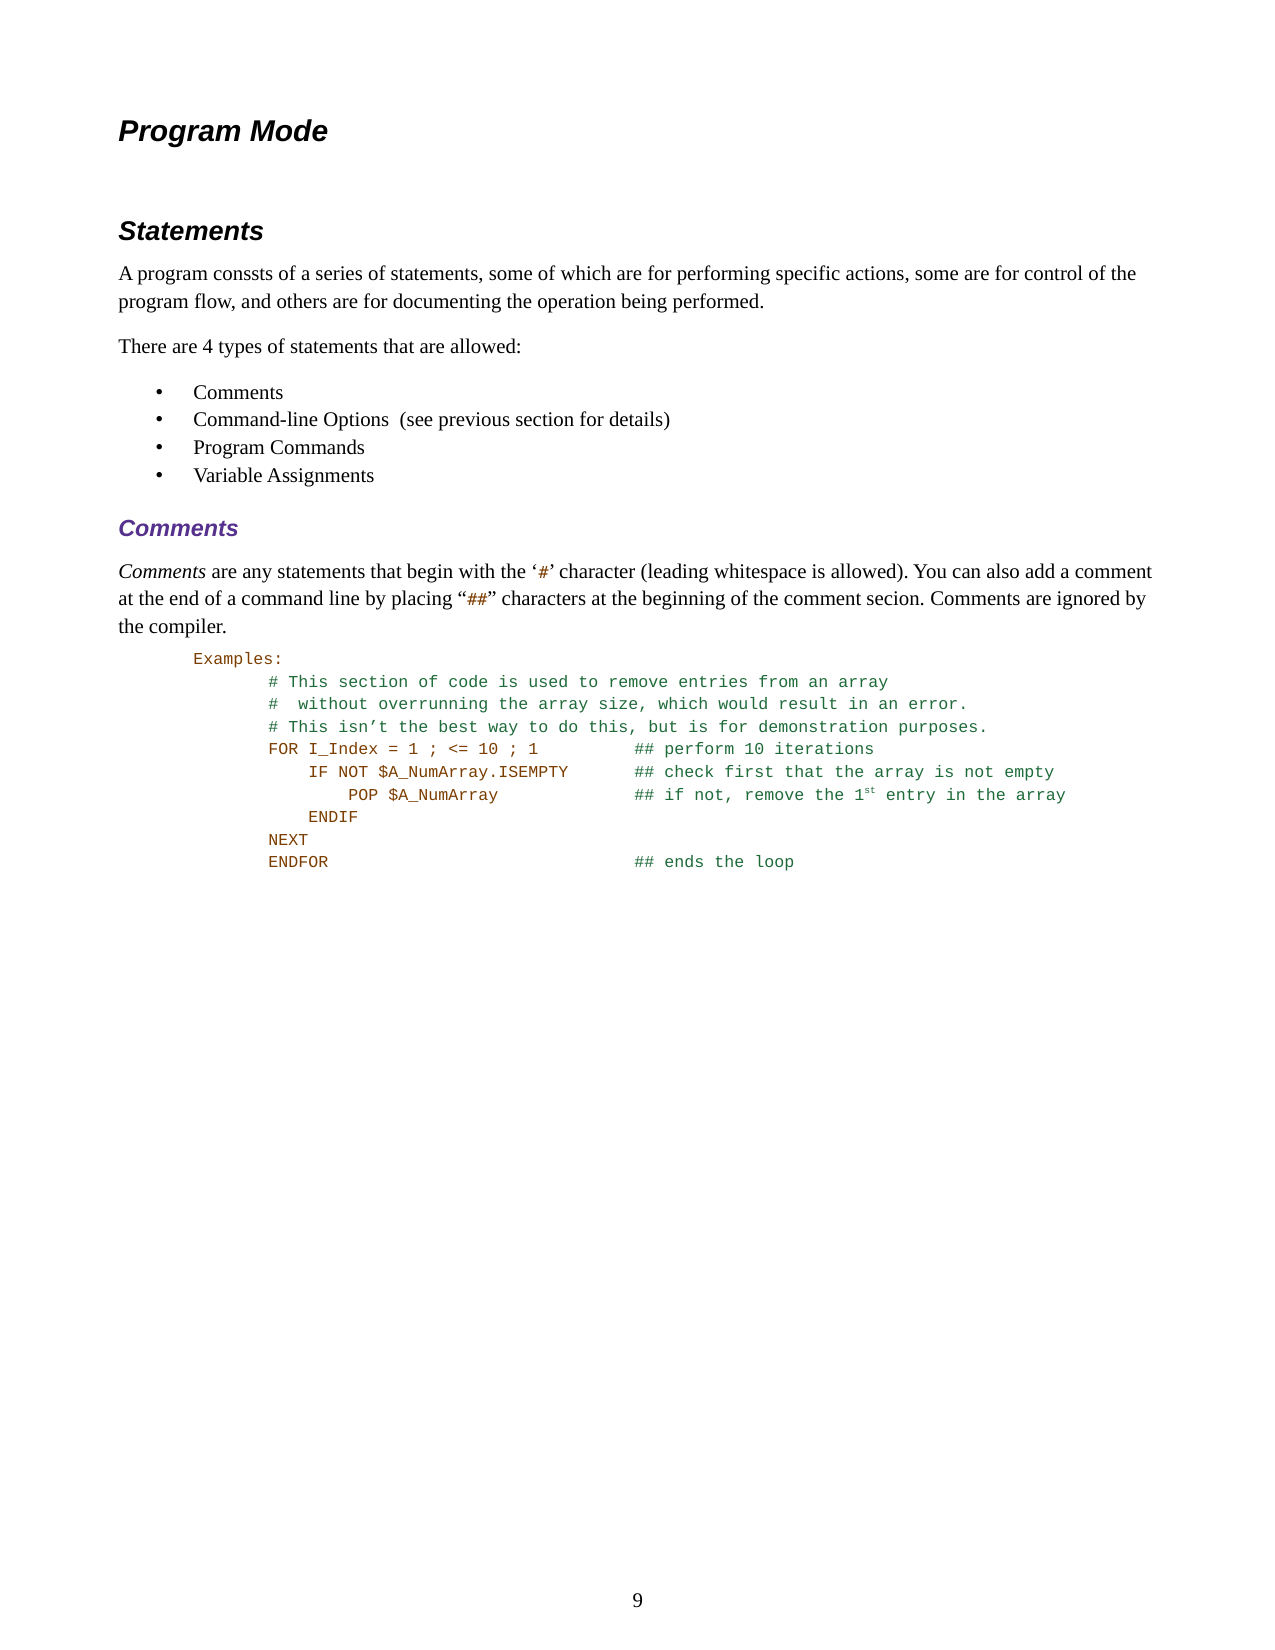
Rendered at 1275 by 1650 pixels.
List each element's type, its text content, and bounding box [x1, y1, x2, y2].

text FOR I_Index = 1 ; <= 10 ; 1 ## perform 10 iterations [268, 741, 1157, 760]
text Examples: [193, 651, 1157, 669]
text # This section of code is used to remove entries from an array [268, 673, 1157, 692]
subtitle Command-line Options (see previous section for details) [156, 407, 1157, 431]
subtitle Comments [118, 514, 1157, 541]
subtitle ENDFOR ## ends the loop [268, 854, 1157, 873]
subtitle Comments are any statements that begin with the ‘#’ character (leading whitespace is allowed). You can also add a comment at the end of a command line by placing “##” characters at the beginning of the comment secion. Comments are ignored by the compiler. [118, 559, 1157, 638]
subtitle Program Commands [156, 435, 1157, 459]
text # This isn’t the best way to do this, but is for demonstration purposes. [268, 718, 1157, 737]
text ENDIF [268, 809, 1157, 828]
text # without overrunning the array size, which would result in an error. [268, 696, 1157, 714]
text IF NOT $A_NumArray.ISEMPTY ## check first that the array is not empty [268, 763, 1157, 782]
subtitle Comments [156, 380, 1157, 404]
text POP $A_NumArray ## if not, remove the 1st entry in the array [268, 786, 1157, 805]
subtitle Statements [118, 214, 1157, 246]
subtitle Program Mode [118, 113, 1157, 148]
subtitle A program conssts of a series of statements, some of which are for performing specific actions, some are for control of the program flow, and others are for documenting the operation being performed. [118, 261, 1157, 313]
text NEXT [268, 831, 1157, 850]
subtitle There are 4 types of statements that are allowed: [118, 334, 1157, 358]
subtitle Variable Assignments [156, 462, 1157, 487]
